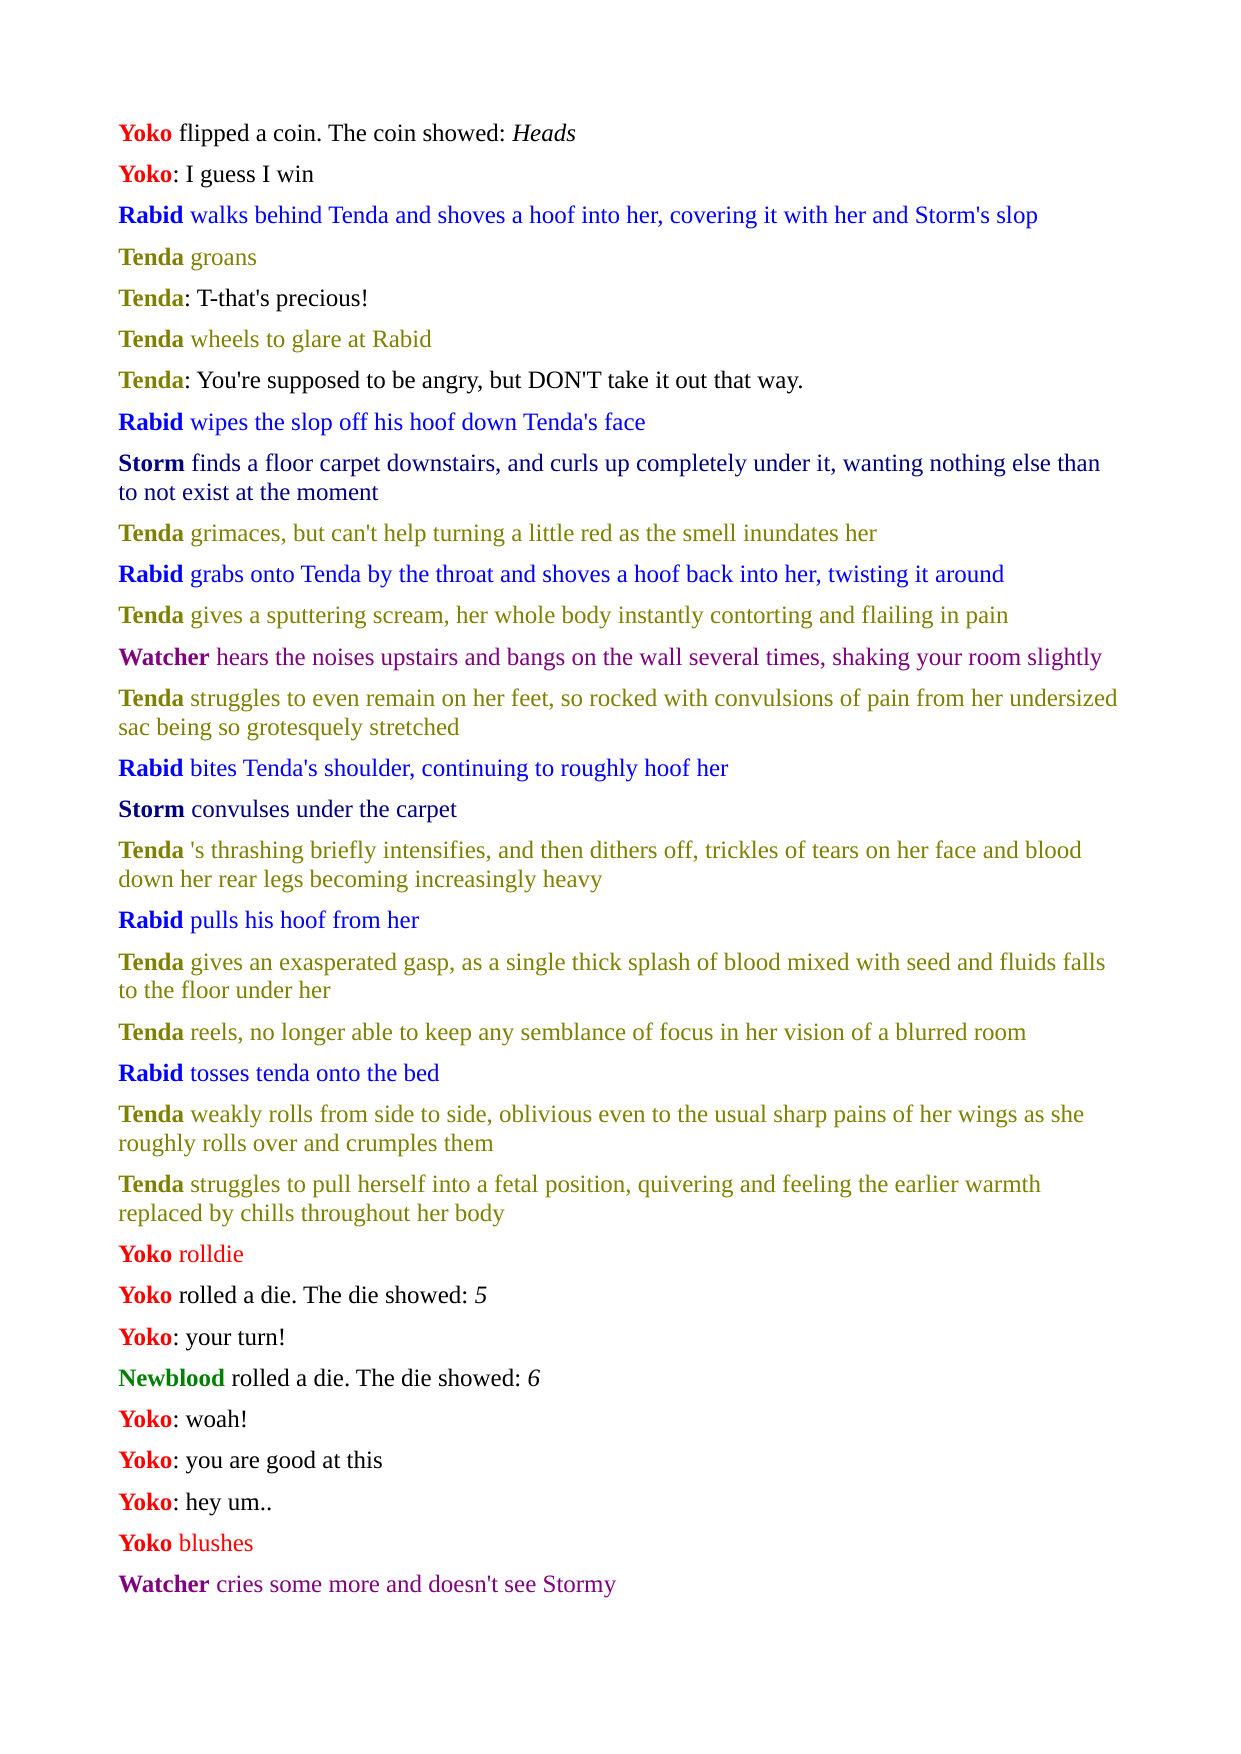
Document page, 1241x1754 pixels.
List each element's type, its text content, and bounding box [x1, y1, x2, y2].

text Rabid pulls his hoof from her [118, 906, 1122, 934]
text Yoko flipped a coin. The coin showed: Heads [118, 118, 1122, 147]
text Yoko rolled a die. The die showed: 5 [118, 1281, 1122, 1309]
text Yoko: I guess I win [118, 159, 1122, 188]
text Tenda gives an exasperated gasp, as a single thick splash of blood mixed with seed and fluids falls to the floor under her [118, 947, 1122, 1004]
text Rabid bites Tenda's shoulder, continuing to roughly hoof her [118, 753, 1122, 782]
text Rabid walks behind Tenda and shoves a hoof into her, covering it with her and Storm's slop [118, 201, 1122, 229]
text Storm convulses under the carpet [118, 794, 1122, 823]
text Watcher hears the noises upstairs and bangs on the wall several times, shaking your room slightly [118, 642, 1122, 671]
text Watcher cries some more and doesn't see Stormy [118, 1569, 1122, 1598]
text Tenda gives a sputtering scream, her whole body instantly contorting and flailing in pain [118, 601, 1122, 629]
text Tenda: You're supposed to be angry, but DON'T take it out that way. [118, 366, 1122, 394]
text Tenda 's thrashing briefly intensifies, and then dithers off, trickles of tears on her face and blood down her rear legs becoming increasingly heavy [118, 836, 1122, 893]
text Rabid tosses tenda onto the bed [118, 1058, 1122, 1087]
text Storm finds a floor carpet downstairs, and curls up completely under it, wanting nothing else than to not exist at the moment [118, 448, 1122, 506]
text Tenda reels, no longer able to keep any semblance of focus in her vision of a blurred room [118, 1017, 1122, 1046]
text Yoko blushes [118, 1528, 1122, 1557]
text Yoko: woah! [118, 1404, 1122, 1433]
text Yoko: your turn! [118, 1322, 1122, 1351]
text Tenda struggles to even remain on her feet, so rocked with convulsions of pain from her undersized sac being so grotesquely stretched [118, 683, 1122, 741]
text Tenda struggles to pull herself into a fetal position, quivering and feeling the earlier warmth replaced by chills throughout her body [118, 1169, 1122, 1227]
text Tenda weakly rolls from side to side, oblivious even to the usual sharp pains of her wings as she roughly rolls over and crumples them [118, 1099, 1122, 1157]
text Tenda wheels to glare at Rabid [118, 324, 1122, 353]
text Rabid wipes the slop off his hoof down Tenda's face [118, 407, 1122, 436]
text Tenda: T-that's precious! [118, 283, 1122, 312]
text Tenda groans [118, 242, 1122, 271]
text Yoko: hey um.. [118, 1487, 1122, 1516]
text Newblood rolled a die. The die showed: 6 [118, 1363, 1122, 1392]
text Yoko rolldie [118, 1239, 1122, 1268]
text Rabid grabs onto Tenda by the throat and shoves a hoof back into her, twisting it around [118, 559, 1122, 588]
text Tenda grimaces, but can't help turning a little red as the smell inundates her [118, 518, 1122, 547]
text Yoko: you are good at this [118, 1446, 1122, 1474]
